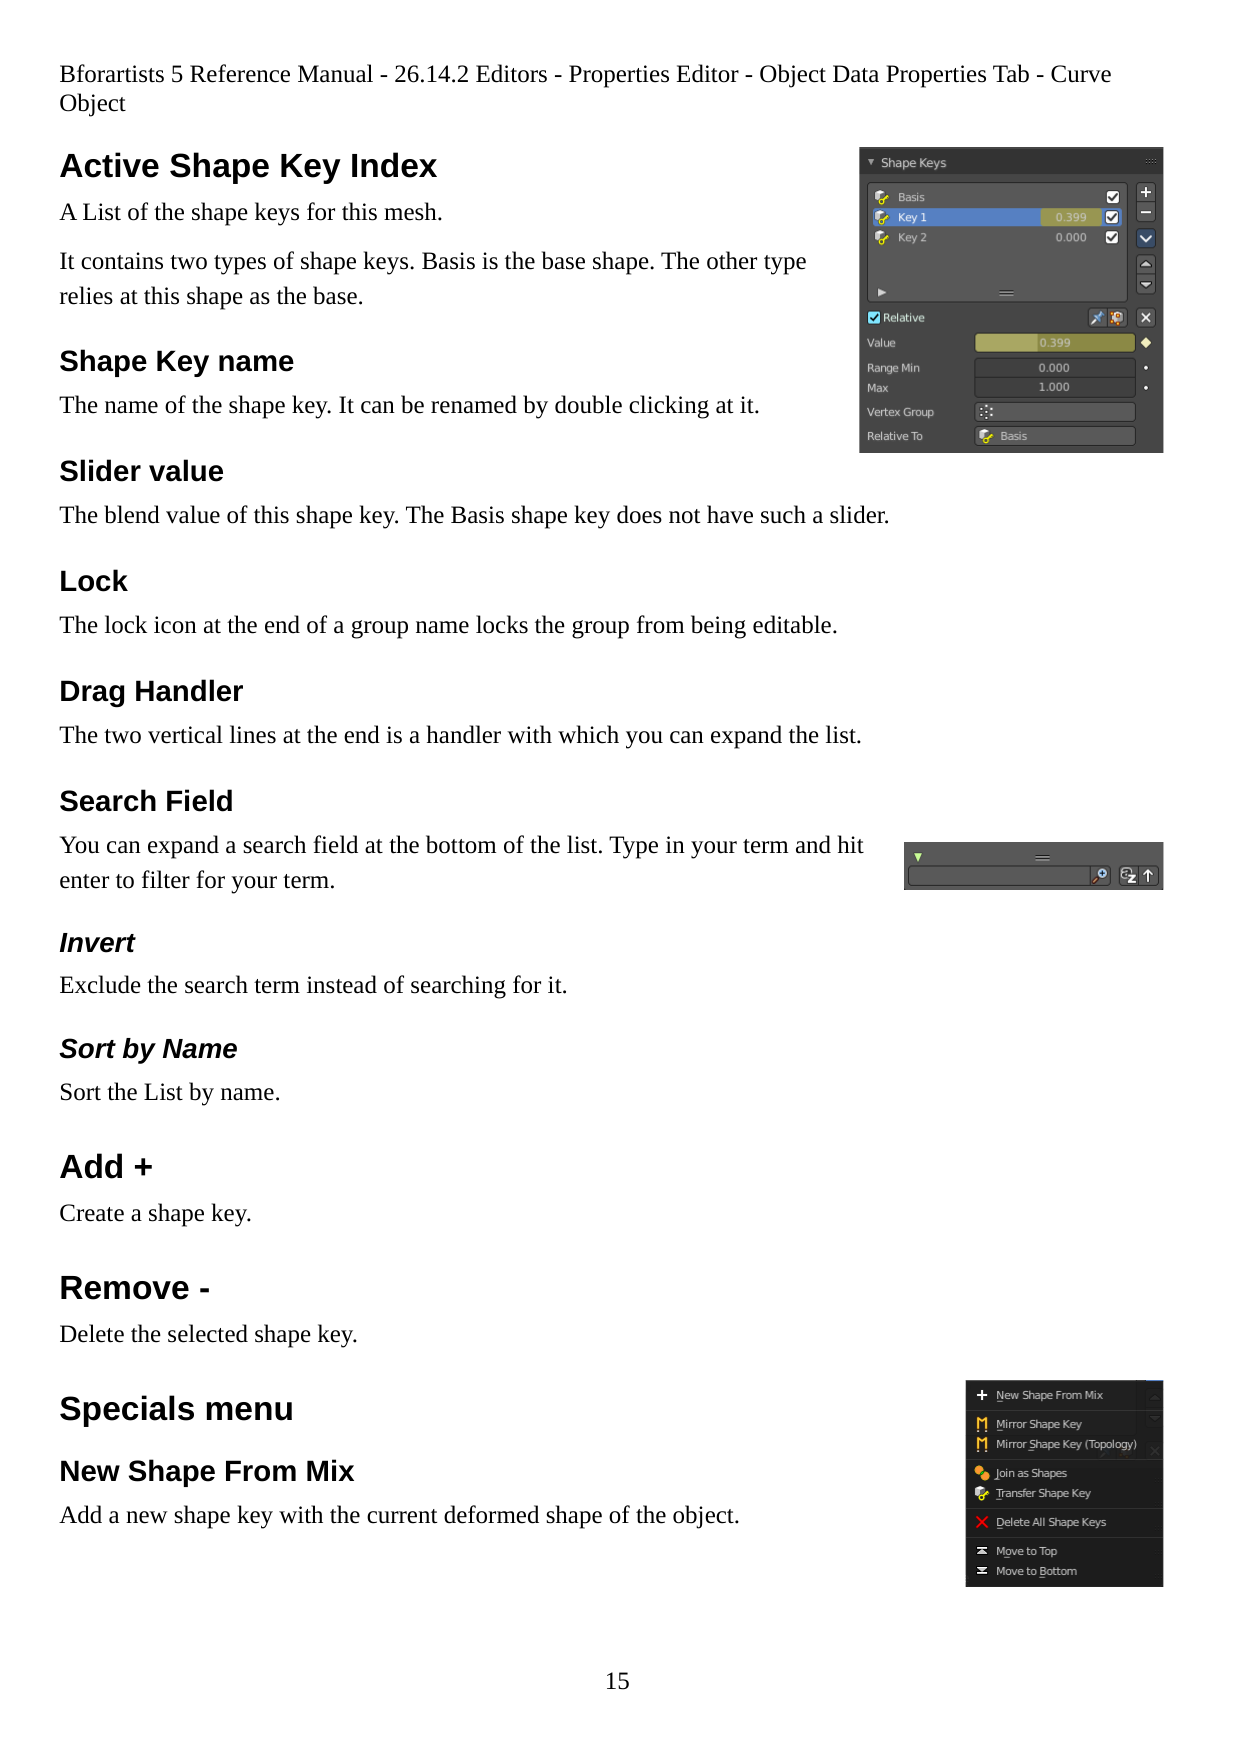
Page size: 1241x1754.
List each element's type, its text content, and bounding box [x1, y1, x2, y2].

text The two vertical lines at the end is a handler with which you can expand the list. [59, 720, 1181, 749]
subtitle Remove - [59, 1267, 1181, 1306]
subtitle Active Shape Key Index [59, 146, 1181, 185]
subtitle Search Field [59, 784, 1181, 818]
subtitle [1164, 344, 1181, 378]
text Exclude the search term instead of searching for it. [59, 971, 1181, 999]
text Add a new shape key with the current deformed shape of the object. [59, 1501, 965, 1529]
text The blend value of this shape key. The Basis shape key does not have such a slider. [59, 501, 1181, 529]
text The lock icon at the end of a group name locks the group from being editable. [59, 610, 1181, 639]
subtitle New Shape From Mix [59, 1454, 965, 1488]
text Create a shape key. [59, 1198, 1181, 1226]
subtitle Invert [59, 926, 1181, 958]
text Delete the selected shape key. [59, 1319, 1181, 1347]
text The name of the shape key. It can be renamed by double clicking at it. [59, 391, 859, 419]
text Sort the List by name. [59, 1077, 1181, 1105]
picture [859, 147, 1164, 453]
text A List of the shape keys for this mesh. [59, 197, 859, 226]
subtitle Slider value [59, 454, 1181, 488]
text You can expand a search field at the bottom of the list. Type in your term and hit enter to filter for your term. [59, 830, 1181, 893]
subtitle Add + [59, 1146, 1181, 1185]
subtitle [1164, 1388, 1181, 1427]
subtitle [1164, 1454, 1181, 1488]
subtitle Shape Key name [59, 344, 859, 378]
subtitle Lock [59, 564, 1181, 598]
subtitle Drag Handler [59, 674, 1181, 708]
subtitle Sort by Name [59, 1032, 1181, 1064]
picture [904, 842, 1164, 890]
subtitle Specials menu [59, 1388, 965, 1427]
text It contains two types of shape keys. Basis is the base shape. The other type relies at this shape as the base. [59, 246, 859, 309]
picture [965, 1380, 1164, 1587]
